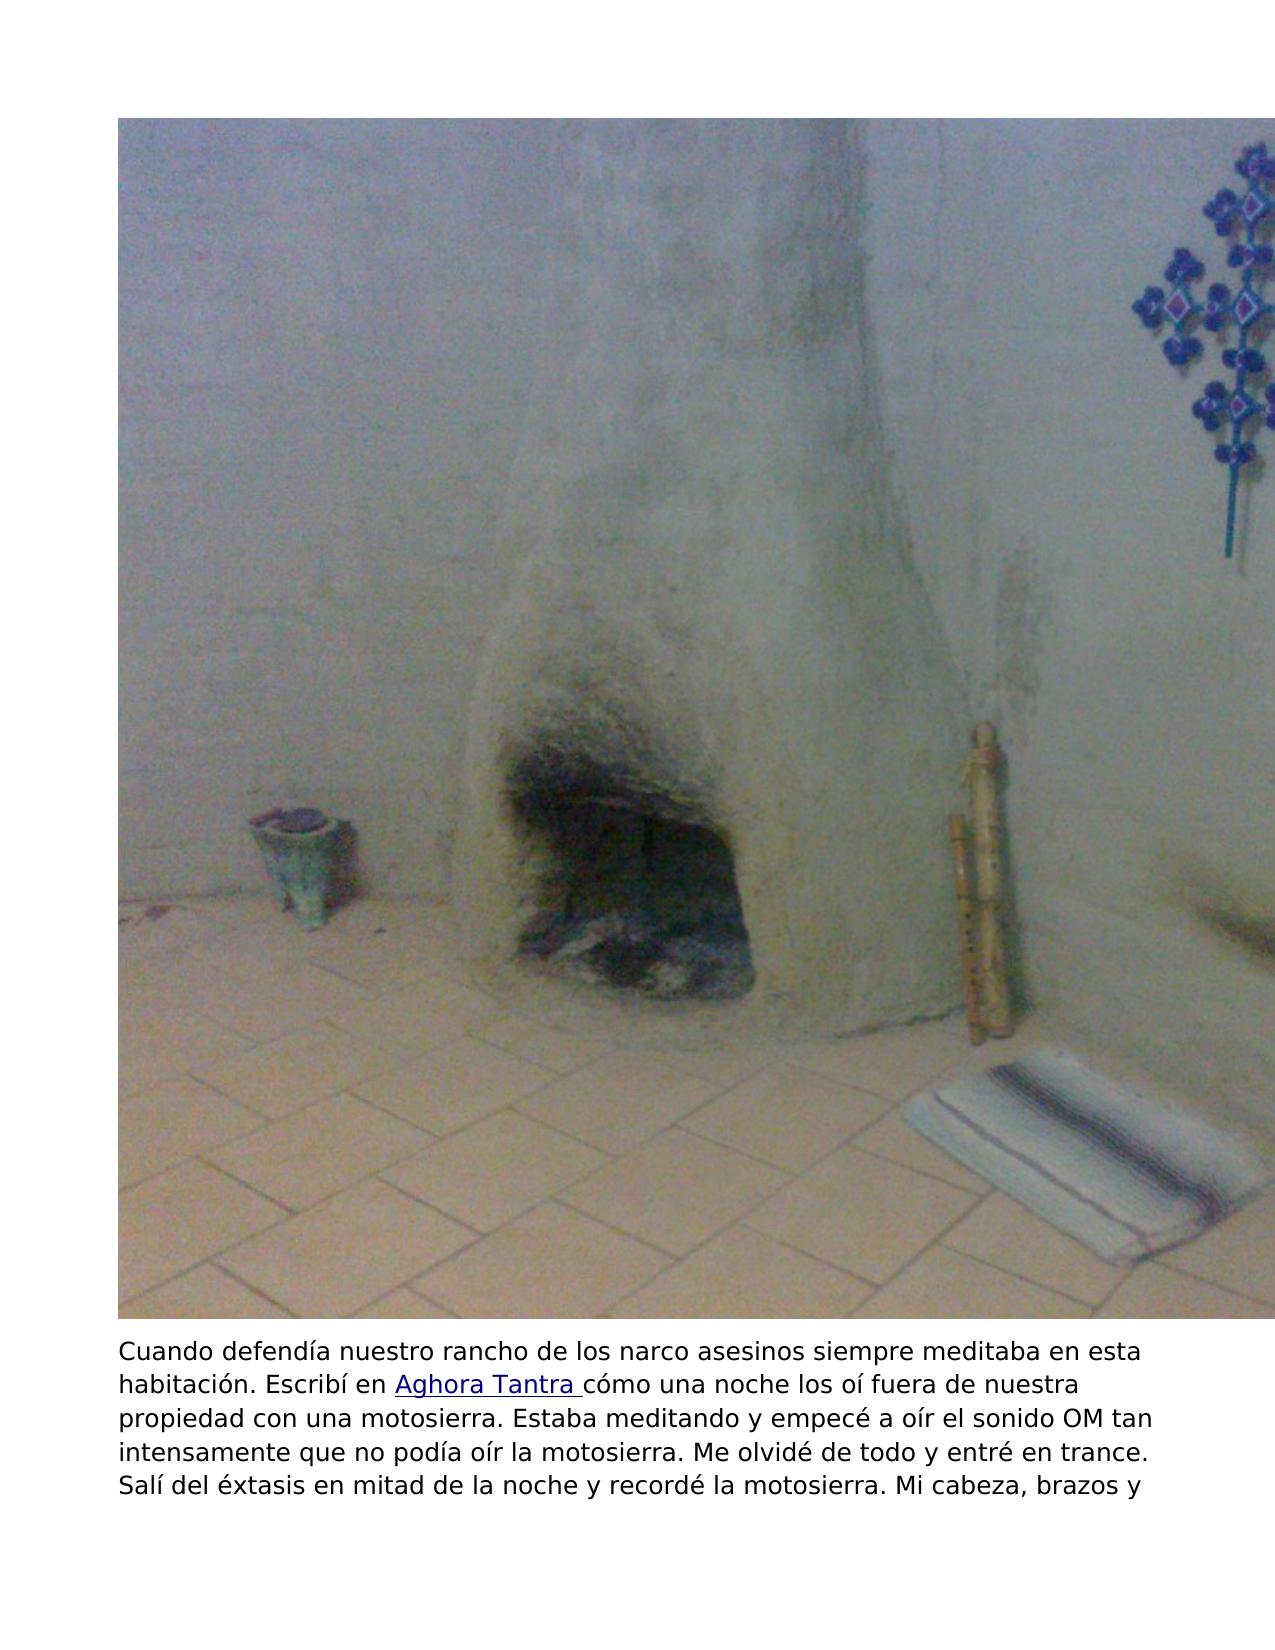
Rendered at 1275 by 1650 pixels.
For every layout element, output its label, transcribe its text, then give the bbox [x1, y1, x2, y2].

picture [118, 118, 1275, 1319]
text Cuando defendía nuestro rancho de los narco asesinos siempre meditaba en esta habitación. Escribí en Aghora Tantra cómo una noche los oí fuera de nuestra propiedad con una motosierra. Estaba meditando y empecé a oír el sonido OM tan intensamente que no podía oír la motosierra. Me olvidé de todo y entré en trance. Salí del éxtasis en mitad de la noche y recordé la motosierra. Mi cabeza, brazos y [118, 1337, 1157, 1500]
